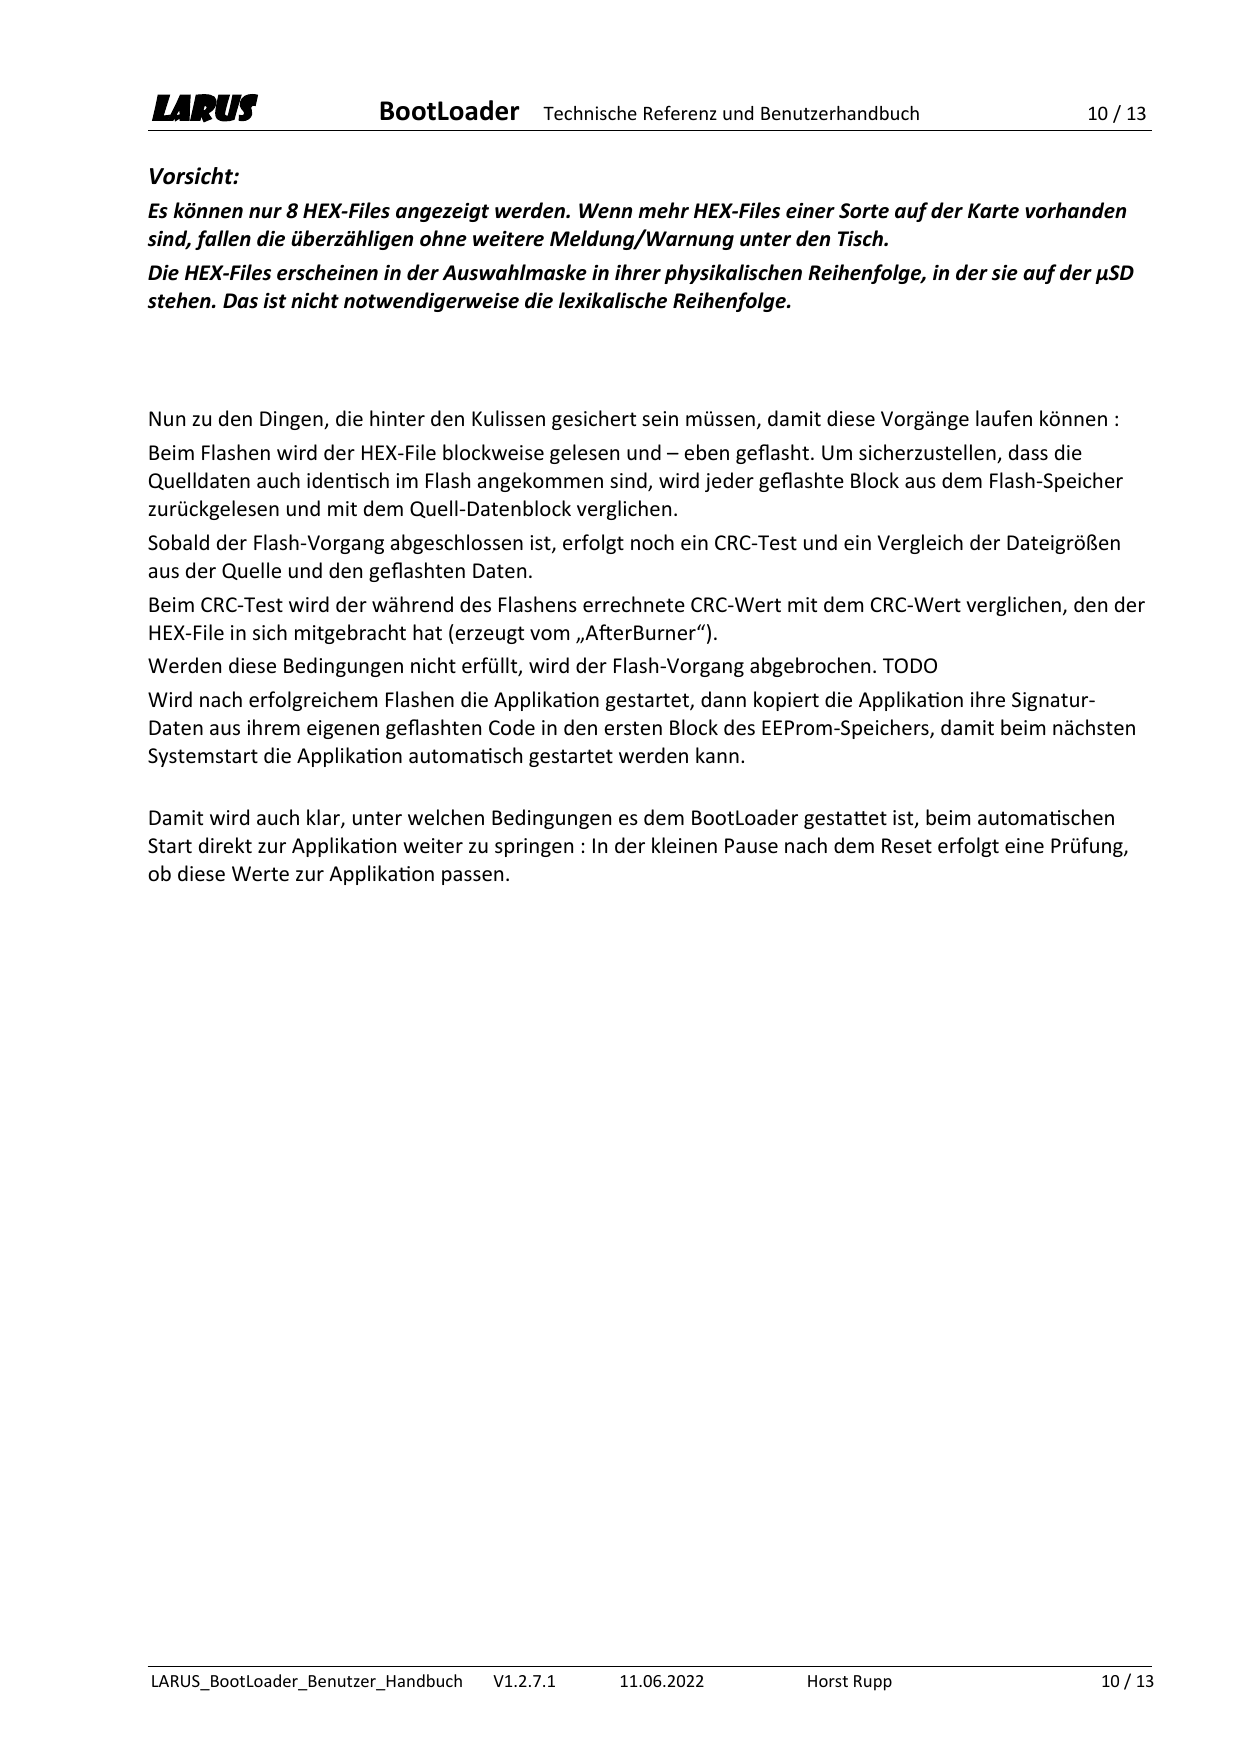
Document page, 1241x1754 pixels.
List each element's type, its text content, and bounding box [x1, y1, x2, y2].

text Sobald der Flash-Vorgang abgeschlossen ist, erfolgt noch ein CRC-Test und ein Vergleich der Dateigrößen aus der Quelle und den geflashten Daten. [148, 528, 1152, 584]
text Beim Flashen wird der HEX-File blockweise gelesen und – eben geflasht. Um sicherzustellen, dass die Quelldaten auch identisch im Flash angekommen sind, wird jeder geflashte Block aus dem Flash-Speicher zurückgelesen und mit dem Quell-Datenblock verglichen. [148, 438, 1152, 522]
text Werden diese Bedingungen nicht erfüllt, wird der Flash-Vorgang abgebrochen. TODO [148, 652, 1152, 679]
text Beim CRC-Test wird der während des Flashens errechnete CRC-Wert mit dem CRC-Wert verglichen, den der HEX-File in sich mitgebracht hat (erzeugt vom „AfterBurner“). [148, 590, 1152, 646]
text Nun zu den Dingen, die hinter den Kulissen gesichert sein müssen, damit diese Vorgänge laufen können : [148, 404, 1152, 432]
text Vorsicht: [148, 160, 1152, 190]
text Wird nach erfolgreichem Flashen die Applikation gestartet, dann kopiert die Applikation ihre Signatur-Daten aus ihrem eigenen geflashten Code in den ersten Block des EEProm-Speichers, damit beim nächsten Systemstart die Applikation automatisch gestartet werden kann. [148, 685, 1152, 797]
text Es können nur 8 HEX-Files angezeigt werden. Wenn mehr HEX-Files einer Sorte auf der Karte vorhanden sind, fallen die überzähligen ohne weitere Meldung/Warnung unter den Tisch. [148, 196, 1152, 252]
text Die HEX-Files erscheinen in der Auswahlmaske in ihrer physikalischen Reihenfolge, in der sie auf der µSD stehen. Das ist nicht notwendigerweise die lexikalische Reihenfolge. [148, 258, 1152, 398]
text Damit wird auch klar, unter welchen Bedingungen es dem BootLoader gestattet ist, beim automatischen Start direkt zur Applikation weiter zu springen : In der kleinen Pause nach dem Reset erfolgt eine Prüfung, ob diese Werte zur Applikation passen. [148, 803, 1152, 887]
